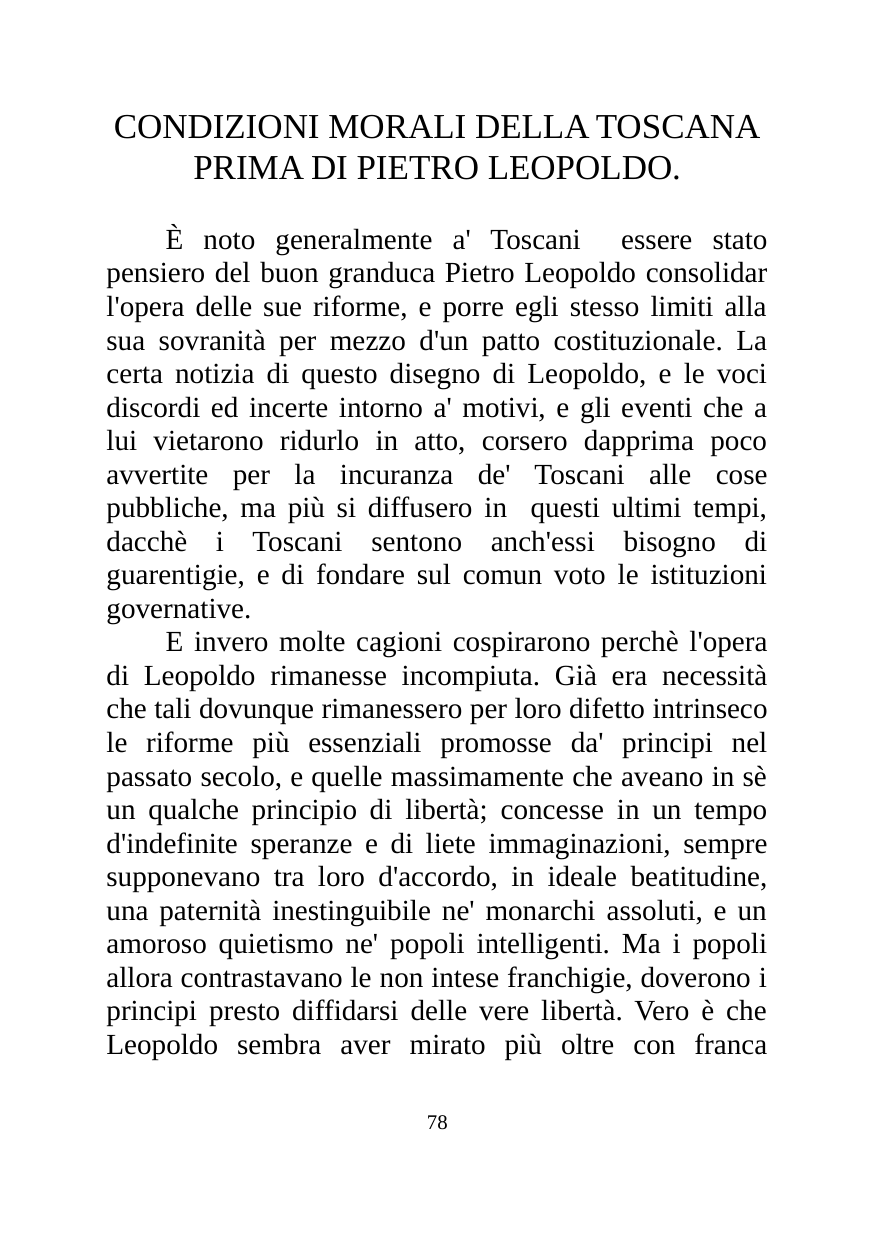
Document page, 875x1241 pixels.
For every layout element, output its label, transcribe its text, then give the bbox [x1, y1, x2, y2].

text E invero molte cagioni cospirarono perchè l'opera di Leopoldo rimanesse incompiuta. Già era necessità che tali dovunque rimanessero per loro difetto intrinseco le riforme più essenziali promosse da' principi nel passato secolo, e quelle massimamente che aveano in sè un qualche principio di libertà; concesse in un tempo d'indefinite speranze e di liete immaginazioni, sempre supponevano tra loro d'accordo, in ideale beatitudine, una paternità inestinguibile ne' monarchi assoluti, e un amoroso quietismo ne' popoli intelligenti. Ma i popoli allora contrastavano le non intese franchigie, doverono i principi presto diffidarsi delle vere libertà. Vero è che Leopoldo sembra aver mirato più oltre con franca [106, 624, 768, 1061]
text È noto generalmente a' Toscani essere stato pensiero del buon granduca Pietro Leopoldo consolidar l'opera delle sue riforme, e porre egli stesso limiti alla sua sovranità per mezzo d'un patto costituzionale. La certa notizia di questo disegno di Leopoldo, e le voci discordi ed incerte intorno a' motivi, e gli eventi che a lui vietarono ridurlo in atto, corsero dapprima poco avvertite per la incuranza de' Toscani alle cose pubbliche, ma più si diffusero in questi ultimi tempi, dacchè i Toscani sentono anch'essi bisogno di guarentigie, e di fondare sul comun voto le istituzioni governative. [106, 222, 768, 624]
subtitle CONDIZIONI MORALI DELLA TOSCANA PRIMA DI PIETRO LEOPOLDO. [106, 106, 768, 187]
